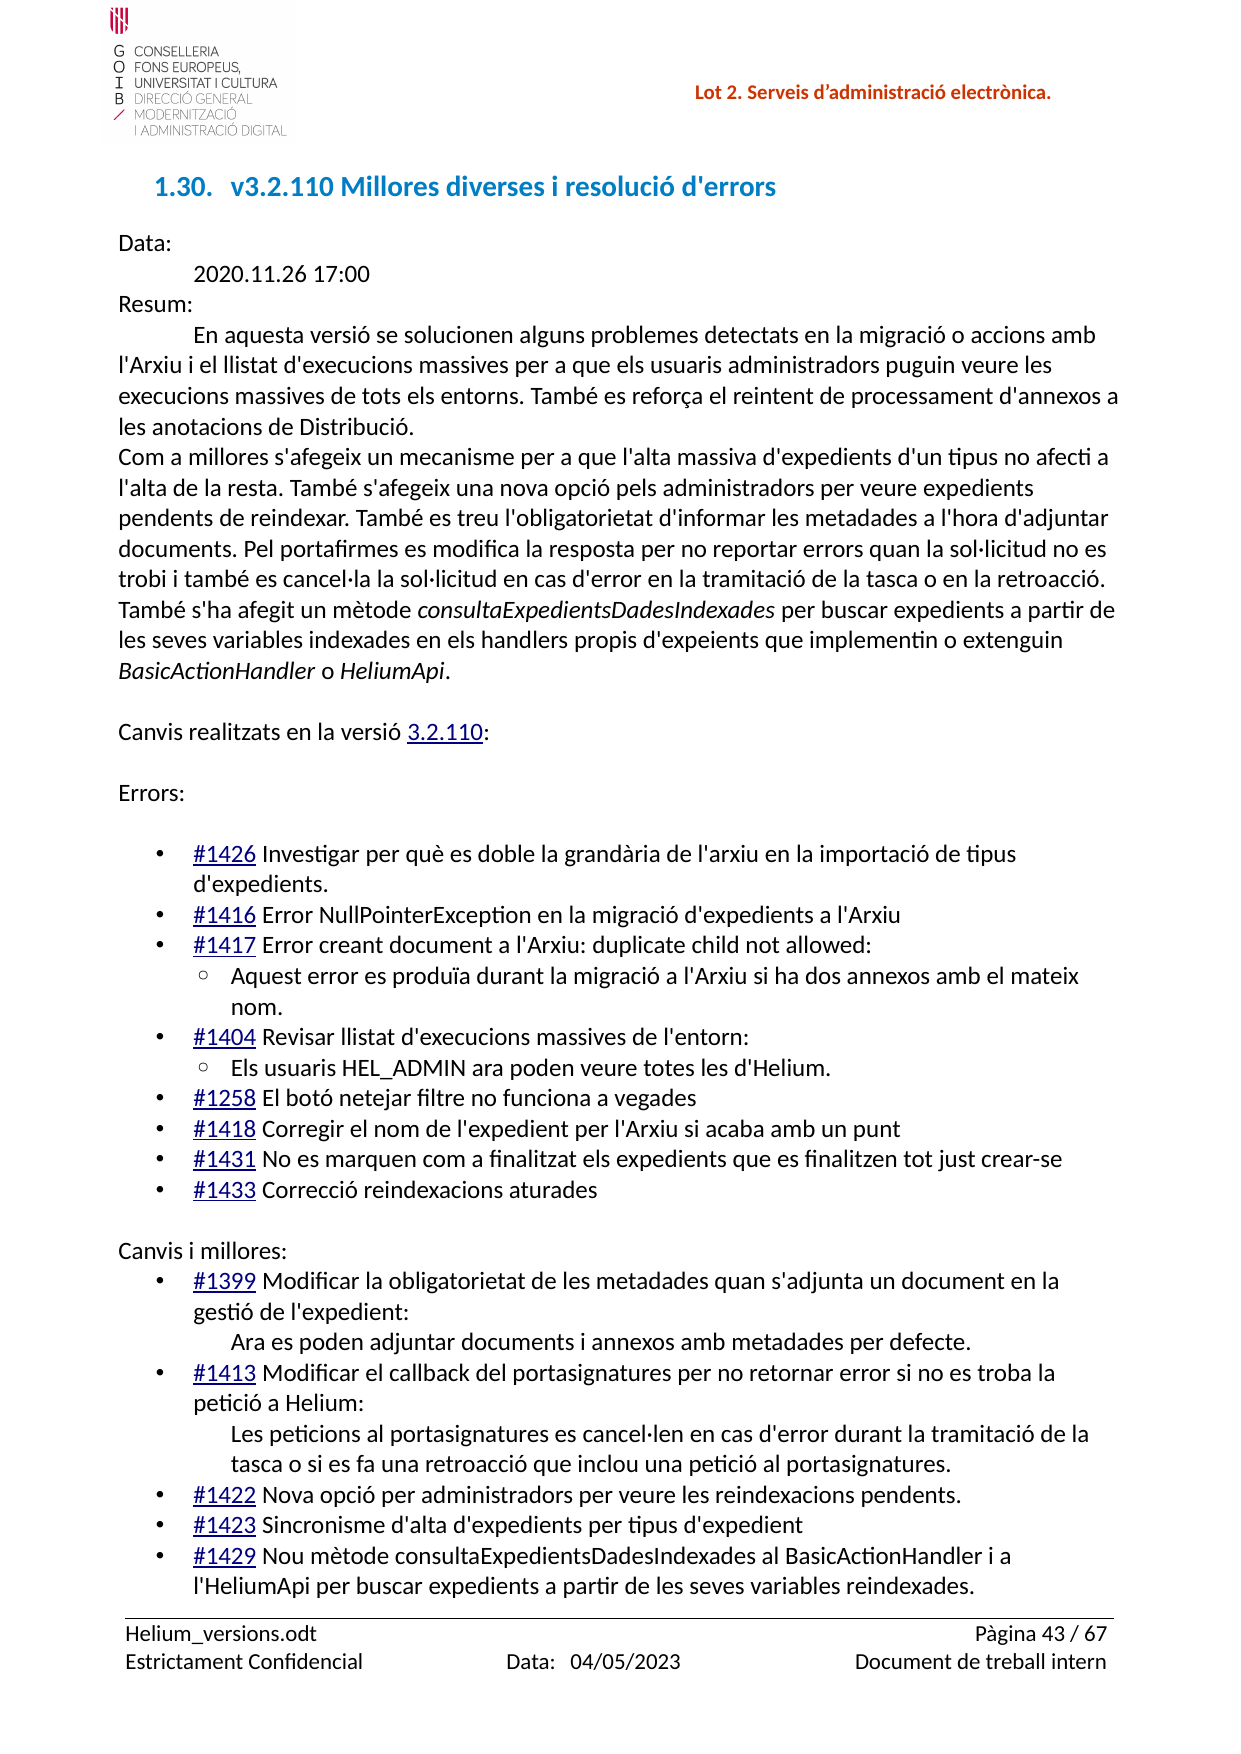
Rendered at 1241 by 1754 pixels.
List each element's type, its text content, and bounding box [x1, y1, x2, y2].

list #1423 Sincronisme d'alta d'expedients per tipus d'expedient [156, 1509, 1122, 1540]
list #1431 No es marquen com a finalitzat els expedients que es finalitzen tot just crear-se [156, 1143, 1122, 1174]
list #1429 Nou mètode consultaExpedientsDadesIndexades al BasicActionHandler i a l'HeliumApi per buscar expedients a partir de les seves variables reindexades. [156, 1540, 1122, 1601]
text Errors: [118, 777, 1122, 807]
list #1399 Modificar la obligatorietat de les metadades quan s'adjunta un document en la gestió de l'expedient: [156, 1265, 1122, 1326]
text En aquesta versió se solucionen alguns problemes detectats en la migració o accions amb l'Arxiu i el llistat d'execucions massives per a que els usuaris administradors puguin veure les execucions massives de tots els entorns. També es reforça el reintent de processament d'annexos a les anotacions de Distribució. [118, 319, 1122, 441]
list Aquest error es produïa durant la migració a l'Arxiu si ha dos annexos amb el mateix nom. [193, 960, 1122, 1021]
list #1258 El botó netejar filtre no funciona a vegades [156, 1082, 1122, 1113]
text Com a millores s'afegeix un mecanisme per a que l'alta massiva d'expedients d'un tipus no afecti a l'alta de la resta. També s'afegeix una nova opció pels administradors per veure expedients pendents de reindexar. També es treu l'obligatorietat d'informar les metadades a l'hora d'adjuntar documents. Pel portafirmes es modifica la resposta per no reportar errors quan la sol·licitud no es trobi i també es cancel·la la sol·licitud en cas d'error en la tramitació de la tasca o en la retroacció. També s'ha afegit un mètode consultaExpedientsDadesIndexades per buscar expedients a partir de les seves variables indexades en els handlers propis d'expeients que implementin o extenguin BasicActionHandler o HeliumApi. [118, 441, 1122, 685]
list #1426 Investigar per què es doble la grandària de l'arxiu en la importació de tipus d'expedients. [156, 838, 1122, 899]
text Canvis realitzats en la versió 3.2.110: [118, 716, 1122, 746]
text 2020.11.26 17:00 [118, 258, 1122, 289]
list #1422 Nova opció per administradors per veure les reindexacions pendents. [156, 1479, 1122, 1509]
list #1417 Error creant document a l'Arxiu: duplicate child not allowed: [156, 929, 1122, 960]
list Els usuaris HEL_ADMIN ara poden veure totes les d'Helium. [193, 1052, 1122, 1082]
picture [100, 0, 297, 144]
list #1404 Revisar llistat d'execucions massives de l'entorn: [156, 1021, 1122, 1052]
list #1433 Correcció reindexacions aturades [156, 1174, 1122, 1204]
list #1418 Corregir el nom de l'expedient per l'Arxiu si acaba amb un punt [156, 1113, 1122, 1143]
list Ara es poden adjuntar documents i annexos amb metadades per defecte. [193, 1326, 1122, 1357]
text Canvis i millores: [118, 1235, 1122, 1265]
subtitle v3.2.110 Millores diverses i resolució d'errors [153, 168, 1122, 204]
text Data: [118, 228, 1122, 258]
list Les peticions al portasignatures es cancel·len en cas d'error durant la tramitació de la tasca o si es fa una retroacció que inclou una petició al portasignatures. [193, 1418, 1122, 1479]
text Resum: [118, 289, 1122, 319]
list #1416 Error NullPointerException en la migració d'expedients a l'Arxiu [156, 899, 1122, 929]
list #1413 Modificar el callback del portasignatures per no retornar error si no es troba la petició a Helium: [156, 1357, 1122, 1418]
